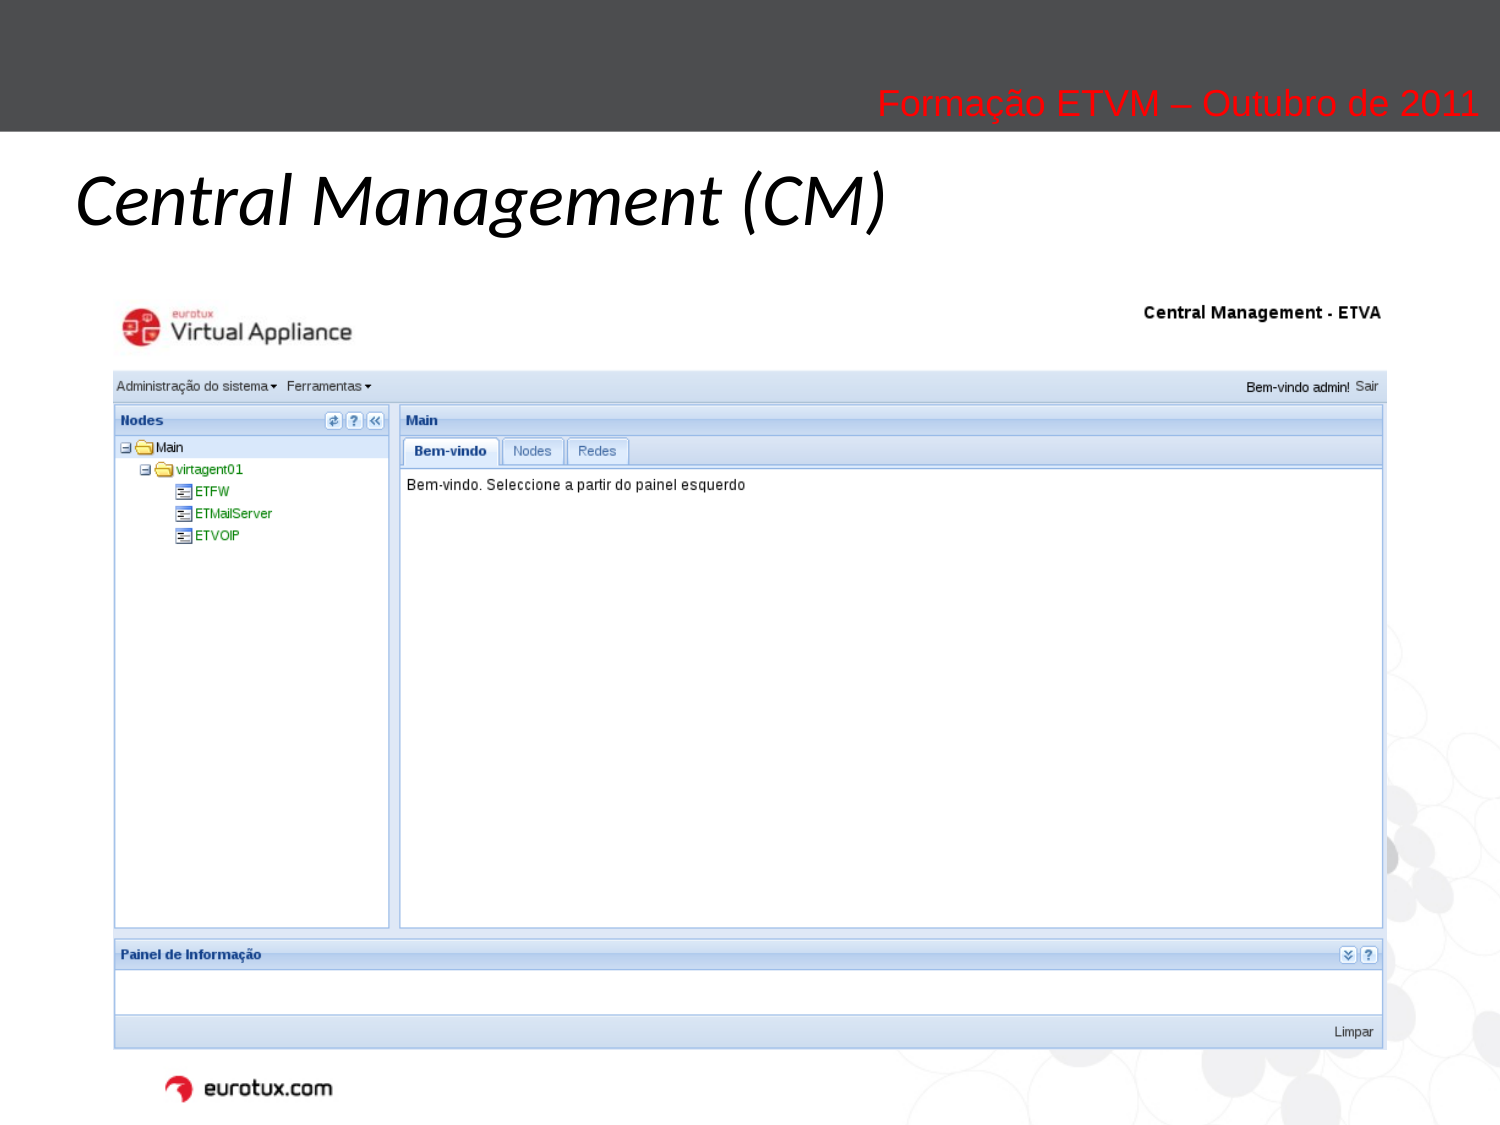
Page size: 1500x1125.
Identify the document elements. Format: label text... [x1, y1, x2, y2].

picture [0, 0, 1500, 1125]
title Central Management (CM) [75, 112, 1425, 301]
